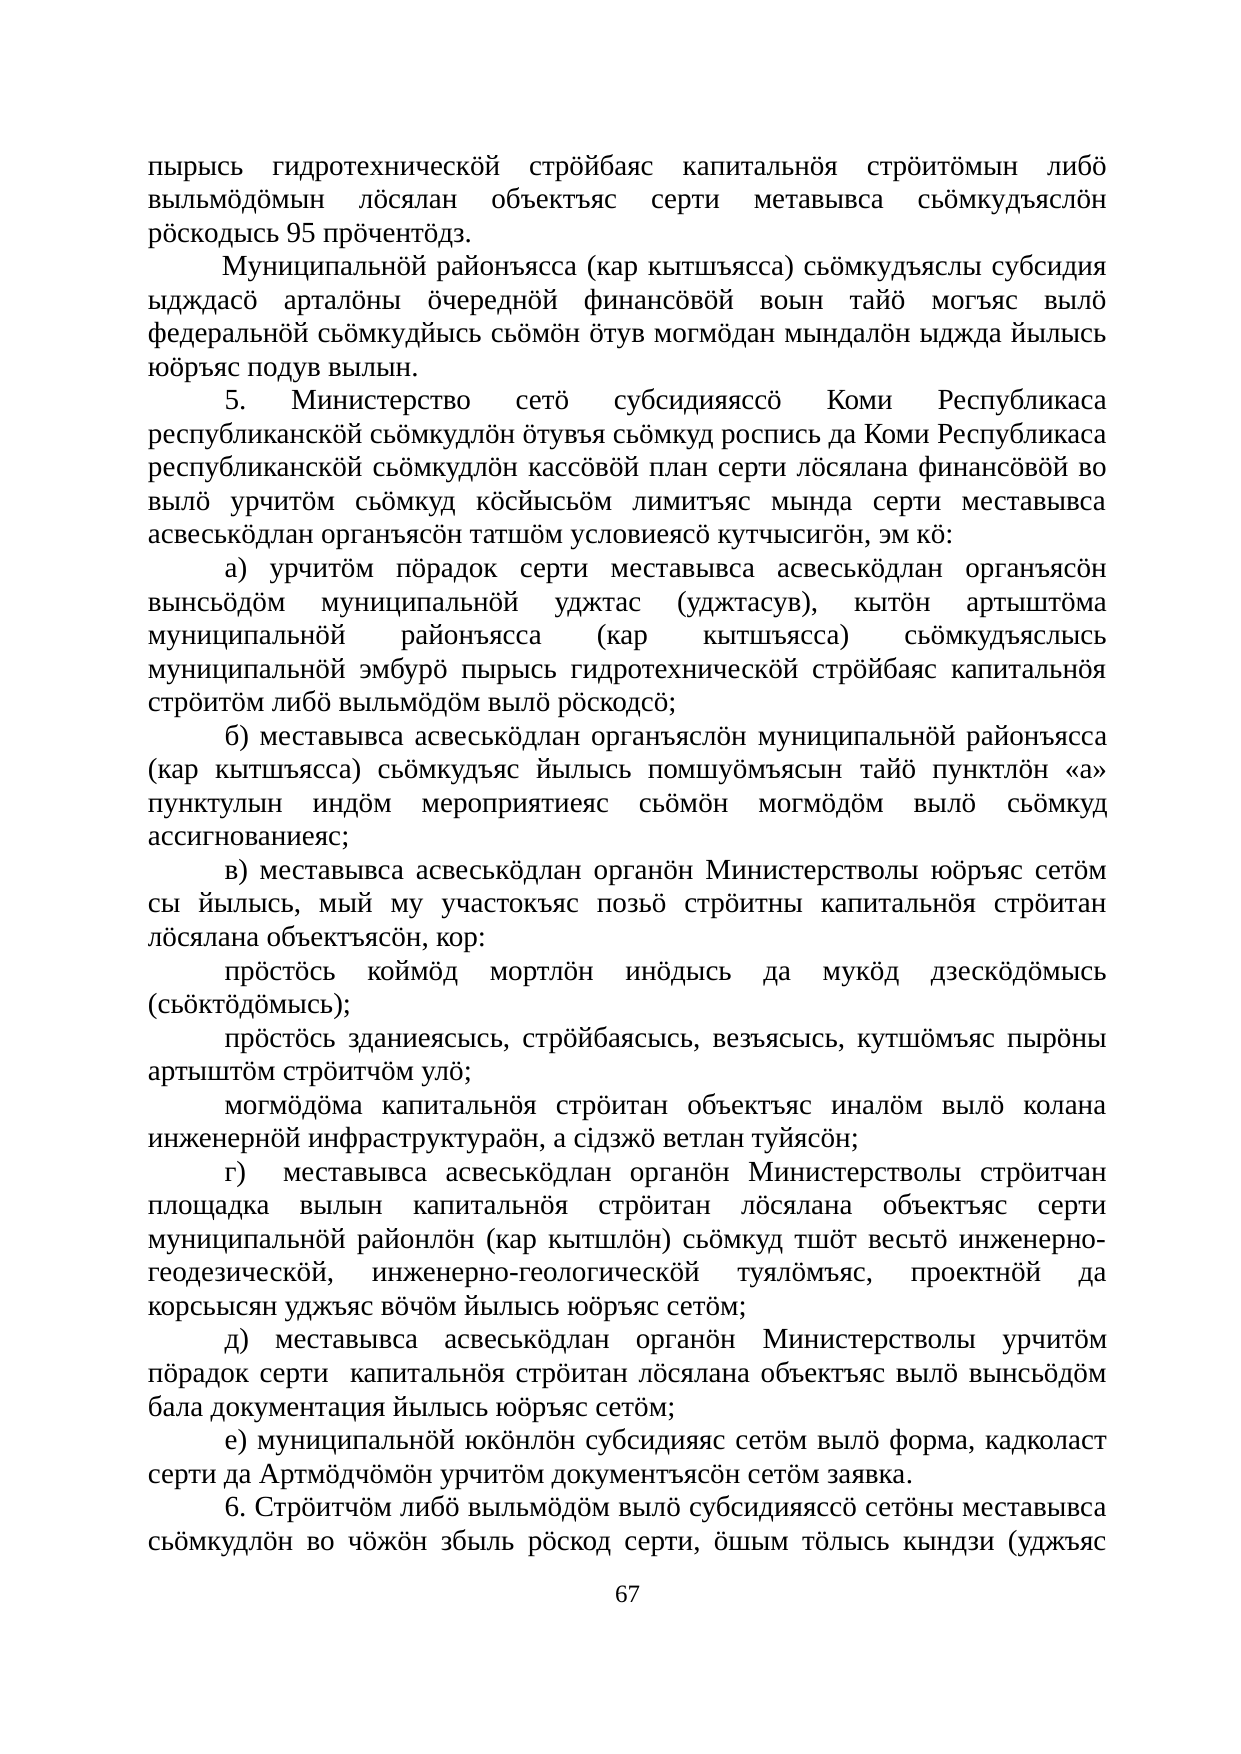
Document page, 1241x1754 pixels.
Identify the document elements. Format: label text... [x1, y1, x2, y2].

text могмӧдӧма капитальнӧя стрӧитан объектъяс иналӧм вылӧ колана инженернӧй инфраструктураӧн, а сідзжӧ ветлан туйясӧн; [148, 1087, 1107, 1154]
text пырысь гидротехническӧй стрӧйбаяс капитальнӧя стрӧитӧмын либӧ выльмӧдӧмын лӧсялан объектъяс серти метавывса сьӧмкудъяслӧн рӧскодысь 95 прӧчентӧдз. [148, 148, 1107, 248]
text г) меставывса асвеськӧдлан органӧн Министерстволы стрӧитчан площадка вылын капитальнӧя стрӧитан лӧсялана объектъяс серти муниципальнӧй районлӧн (кар кытшлӧн) сьӧмкуд тшӧт весьтӧ инженерно-геодезическӧй, инженерно-геологическӧй туялӧмъяс, проектнӧй да корсьысян уджъяс вӧчӧм йылысь юӧръяс сетӧм; [148, 1154, 1107, 1322]
text б) меставывса асвеськӧдлан органъяслӧн муниципальнӧй районъясса (кар кытшъясса) сьӧмкудъяс йылысь помшуӧмъясын тайӧ пунктлӧн «а» пунктулын индӧм мероприятиеяс сьӧмӧн могмӧдӧм вылӧ сьӧмкуд ассигнованиеяс; [148, 718, 1107, 852]
text д) меставывса асвеськӧдлан органӧн Министерстволы урчитӧм пӧрадок серти капитальнӧя стрӧитан лӧсялана объектъяс вылӧ вынсьӧдӧм бала документация йылысь юӧръяс сетӧм; [148, 1322, 1107, 1422]
text е) муниципальнӧй юкӧнлӧн субсидияяс сетӧм вылӧ форма, кадколаст серти да Артмӧдчӧмӧн урчитӧм документъясӧн сетӧм заявка. [148, 1422, 1107, 1489]
text 6. Стрӧитчӧм либӧ выльмӧдӧм вылӧ субсидияяссӧ сетӧны меставывса сьӧмкудлӧн во чӧжӧн збыль рӧскод серти, ӧшым тӧлысь кындзи (уджъяс [148, 1489, 1107, 1556]
text Муниципальнӧй районъясса (кар кытшъясса) сьӧмкудъяслы субсидия ыдждасӧ арталӧны ӧчереднӧй финансӧвӧй воын тайӧ могъяс вылӧ федеральнӧй сьӧмкудйысь сьӧмӧн ӧтув могмӧдан мындалӧн ыджда йылысь юӧръяс подув вылын. [148, 248, 1107, 382]
text прӧстӧсь зданиеясысь, стрӧйбаясысь, везъясысь, кутшӧмъяс пырӧны артыштӧм стрӧитчӧм улӧ; [148, 1020, 1107, 1087]
text в) меставывса асвеськӧдлан органӧн Министерстволы юӧръяс сетӧм сы йылысь, мый му участокъяс позьӧ стрӧитны капитальнӧя стрӧитан лӧсялана объектъясӧн, кор: [148, 852, 1107, 953]
text прӧстӧсь коймӧд мортлӧн инӧдысь да мукӧд дзескӧдӧмысь (сьӧктӧдӧмысь); [148, 953, 1107, 1020]
text а) урчитӧм пӧрадок серти меставывса асвеськӧдлан органъясӧн вынсьӧдӧм муниципальнӧй уджтас (уджтасув), кытӧн артыштӧма муниципальнӧй районъясса (кар кытшъясса) сьӧмкудъяслысь муниципальнӧй эмбурӧ пырысь гидротехническӧй стрӧйбаяс капитальнӧя стрӧитӧм либӧ выльмӧдӧм вылӧ рӧскодсӧ; [148, 550, 1107, 718]
text 5. Министерство сетӧ субсидияяссӧ Коми Республикаса республиканскӧй сьӧмкудлӧн ӧтувъя сьӧмкуд роспись да Коми Республикаса республиканскӧй сьӧмкудлӧн кассӧвӧй план серти лӧсялана финансӧвӧй во вылӧ урчитӧм сьӧмкуд кӧсйысьӧм лимитъяс мында серти меставывса асвеськӧдлан органъясӧн татшӧм условиеясӧ кутчысигӧн, эм кӧ: [148, 382, 1107, 550]
